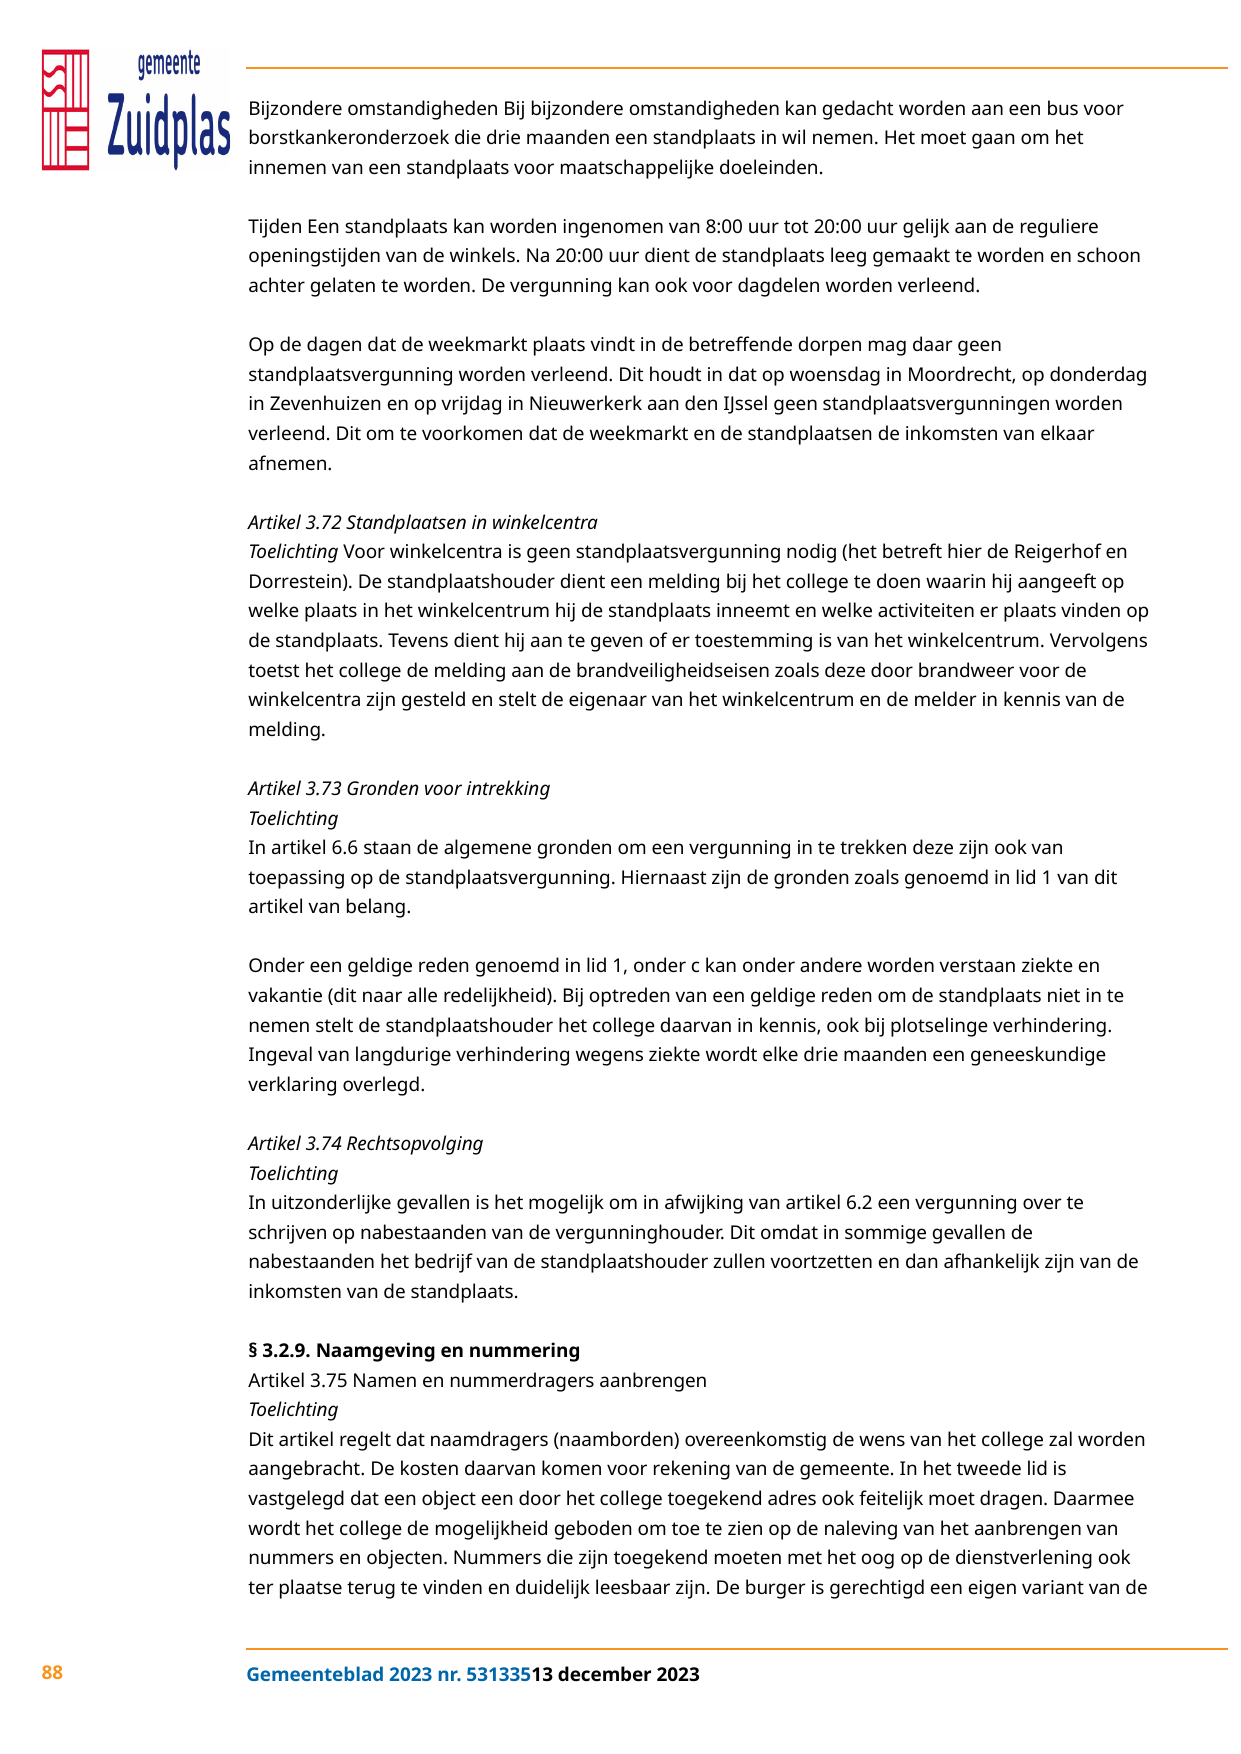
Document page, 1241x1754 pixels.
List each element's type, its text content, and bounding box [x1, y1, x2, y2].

text Onder een geldige reden genoemd in lid 1, onder c kan onder andere worden verstaan ziekte en vakantie (dit naar alle redelijkheid). Bij optreden van een geldige reden om de standplaats niet in te nemen stelt de standplaatshouder het college daarvan in kennis, ook bij plotselinge verhindering. Ingeval van langdurige verhindering wegens ziekte wordt elke drie maanden een geneeskundige verklaring overlegd. [248, 953, 1152, 1097]
picture [41, 47, 231, 172]
text Op de dagen dat de weekmarkt plaats vindt in de betreffende dorpen mag daar geen standplaatsvergunning worden verleend. Dit houdt in dat op woensdag in Moordrecht, op donderdag in Zevenhuizen en op vrijdag in Nieuwerkerk aan den IJssel geen standplaatsvergunningen worden verleend. Dit om te voorkomen dat de weekmarkt en de standplaatsen de inkomsten van elkaar afnemen. [248, 331, 1152, 476]
text In uitzonderlijke gevallen is het mogelijk om in afwijking van artikel 6.2 een vergunning over te schrijven op nabestaanden van de vergunninghouder. Dit omdat in sommige gevallen de nabestaanden het bedrijf van de standplaatshouder zullen voortzetten en dan afhankelijk zijn van de inkomsten van de standplaats. [248, 1189, 1152, 1304]
text Toelichting Voor winkelcentra is geen standplaatsvergunning nodig (het betreft hier de Reigerhof en Dorrestein). De standplaatshouder dient een melding bij het college te doen waarin hij aangeeft op welke plaats in het winkelcentrum hij de standplaats inneemt en welke activiteiten er plaats vinden op de standplaats. Tevens dient hij aan te geven of er toestemming is van het winkelcentrum. Vervolgens toetst het college de melding aan de brandveiligheidseisen zoals deze door brandweer voor de winkelcentra zijn gesteld en stelt de eigenaar van het winkelcentrum en de melder in kennis van de melding. [248, 538, 1152, 742]
text Toelichting [248, 805, 1152, 831]
text Artikel 3.74 Rechtsopvolging [248, 1130, 1152, 1156]
text In artikel 6.6 staan de algemene gronden om een vergunning in te trekken deze zijn ook van toepassing op de standplaatsvergunning. Hiernaast zijn de gronden zoals genoemd in lid 1 van dit artikel van belang. [248, 834, 1152, 919]
text Bijzondere omstandigheden Bij bijzondere omstandigheden kan gedacht worden aan een bus voor borstkankeronderzoek die drie maanden een standplaats in wil nemen. Het moet gaan om het innemen van een standplaats voor maatschappelijke doeleinden. [248, 95, 1152, 180]
text Toelichting [248, 1396, 1152, 1422]
text Toelichting [248, 1160, 1152, 1186]
text Artikel 3.72 Standplaatsen in winkelcentra [248, 509, 1152, 535]
text Artikel 3.75 Namen en nummerdragers aanbrengen [248, 1367, 1152, 1393]
text § 3.2.9. Naamgeving en nummering [248, 1337, 1152, 1363]
text Dit artikel regelt dat naamdragers (naamborden) overeenkomstig de wens van het college zal worden aangebracht. De kosten daarvan komen voor rekening van de gemeente. In het tweede lid is vastgelegd dat een object een door het college toegekend adres ook feitelijk moet dragen. Daarmee wordt het college de mogelijkheid geboden om toe te zien op de naleving van het aanbrengen van nummers en objecten. Nummers die zijn toegekend moeten met het oog op de dienstverlening ook ter plaatse terug te vinden en duidelijk leesbaar zijn. De burger is gerechtigd een eigen variant van de [248, 1426, 1152, 1600]
text Tijden Een standplaats kan worden ingenomen van 8:00 uur tot 20:00 uur gelijk aan de reguliere openingstijden van de winkels. Na 20:00 uur dient de standplaats leeg gemaakt te worden en schoon achter gelaten te worden. De vergunning kan ook voor dagdelen worden verleend. [248, 213, 1152, 298]
text Artikel 3.73 Gronden voor intrekking [248, 775, 1152, 801]
